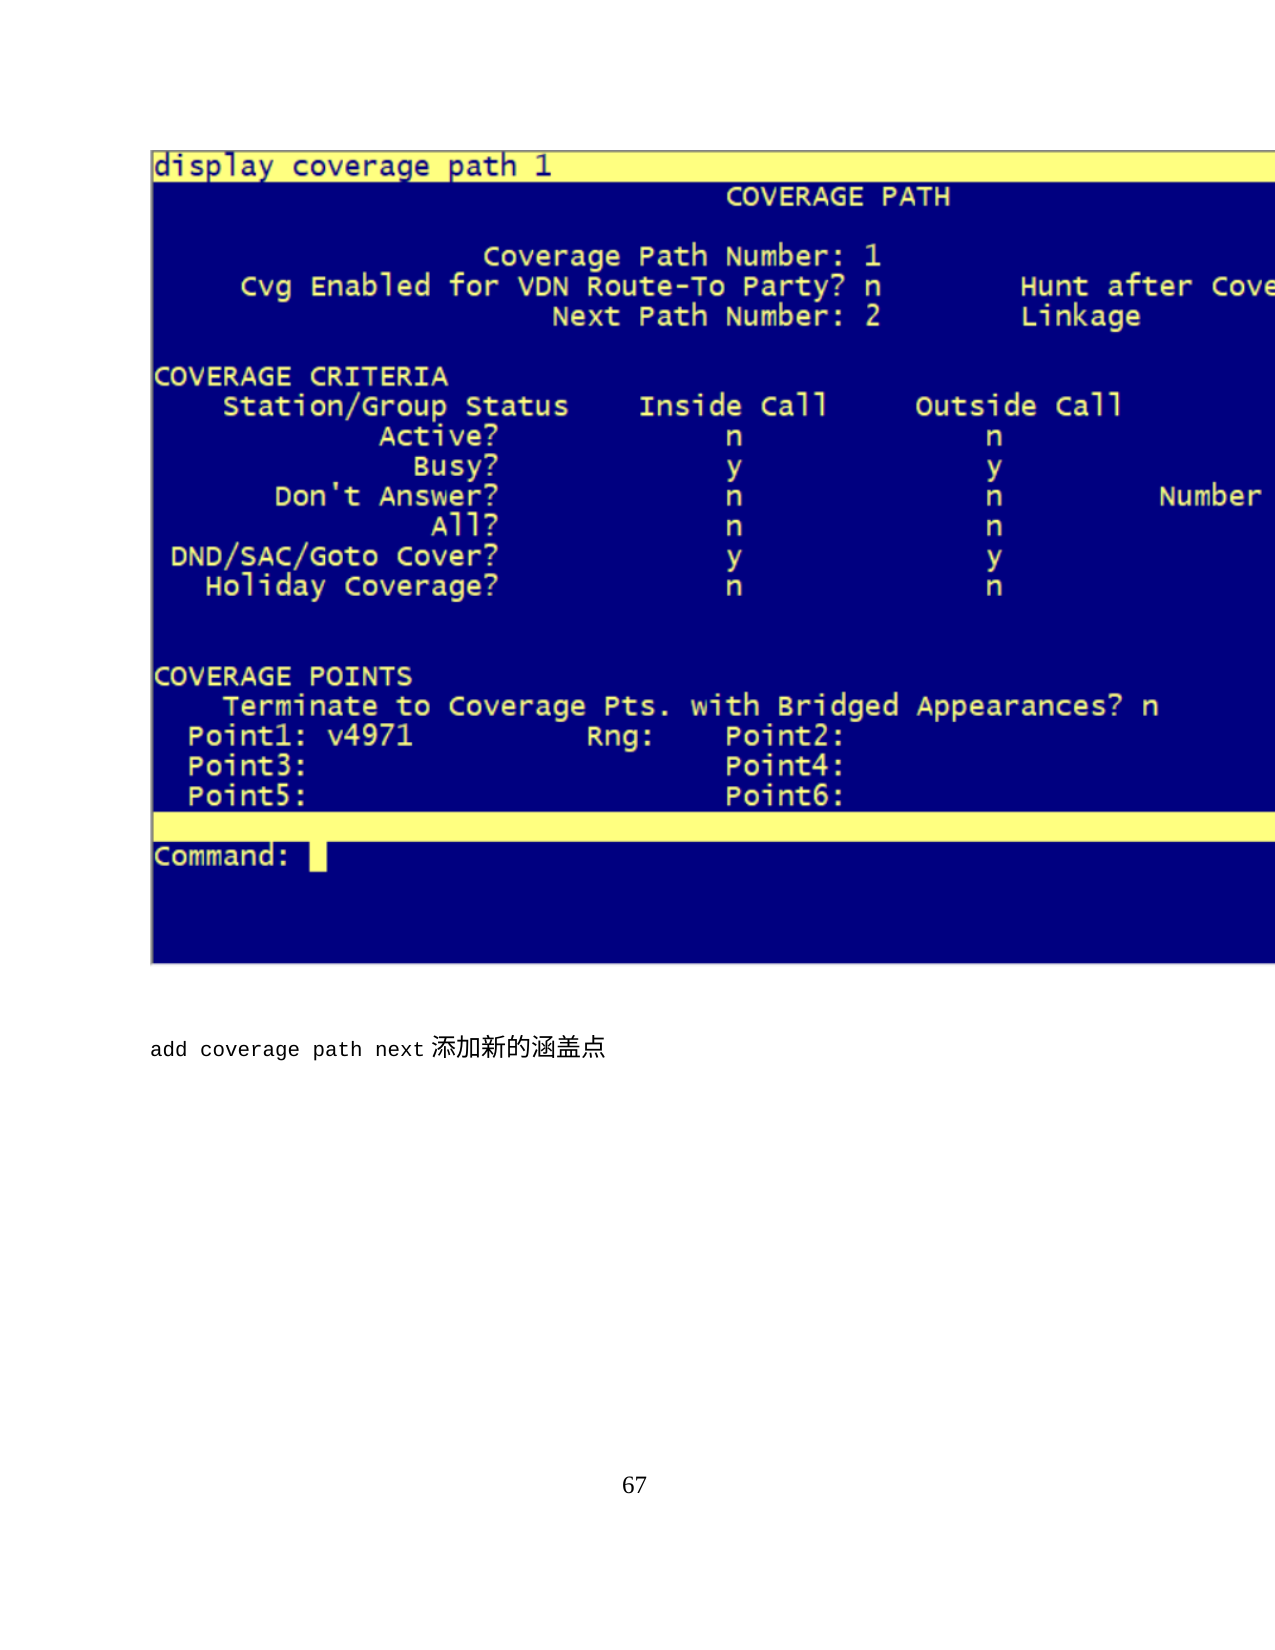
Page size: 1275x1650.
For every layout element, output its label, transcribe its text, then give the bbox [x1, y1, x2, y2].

picture [150, 150, 1275, 967]
text add coverage path next 添加新的涵盖点 [150, 1029, 1125, 1063]
